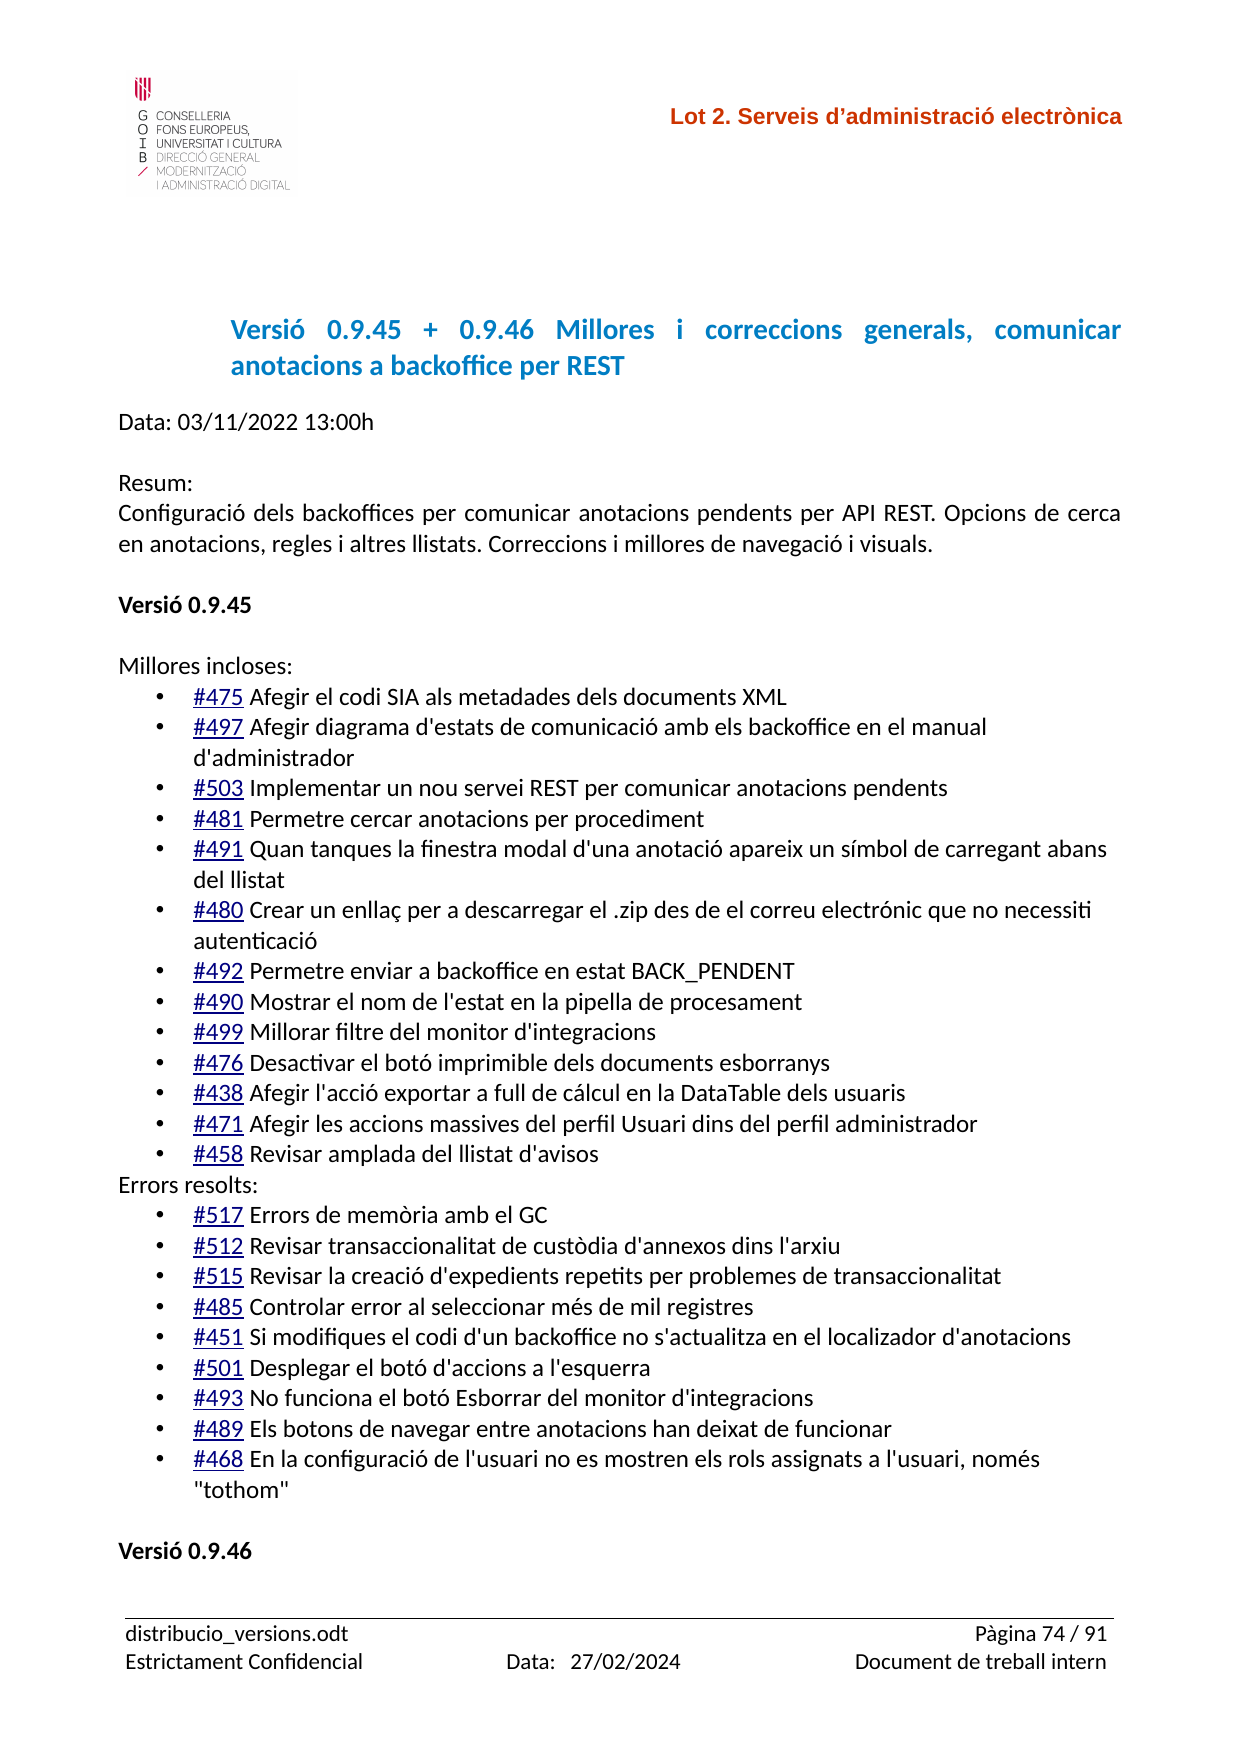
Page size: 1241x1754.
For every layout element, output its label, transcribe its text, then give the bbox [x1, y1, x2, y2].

text Resum: [118, 467, 1122, 497]
list #458 Revisar amplada del llistat d'avisos [156, 1138, 1122, 1169]
list #501 Desplegar el botó d'accions a l'esquerra [156, 1352, 1122, 1383]
list #489 Els botons de navegar entre anotacions han deixat de funcionar [156, 1413, 1122, 1444]
list #492 Permetre enviar a backoffice en estat BACK_PENDENT [156, 955, 1122, 986]
list #476 Desactivar el botó imprimible dels documents esborranys [156, 1047, 1122, 1077]
list #481 Permetre cercar anotacions per procediment [156, 803, 1122, 833]
text Configuració dels backoffices per comunicar anotacions pendents per API REST. Opcions de cerca en anotacions, regles i altres llistats. Correccions i millores de navegació i visuals. [118, 497, 1122, 558]
list #493 No funciona el botó Esborrar del monitor d'integracions [156, 1383, 1122, 1413]
list #512 Revisar transaccionalitat de custòdia d'annexos dins l'arxiu [156, 1230, 1122, 1261]
list #475 Afegir el codi SIA als metadades dels documents XML [156, 681, 1122, 711]
list #451 Si modifiques el codi d'un backoffice no s'actualitza en el localizador d'anotacions [156, 1322, 1122, 1352]
list #490 Mostrar el nom de l'estat en la pipella de procesament [156, 986, 1122, 1016]
list #480 Crear un enllaç per a descarregar el .zip des de el correu electrónic que no necessiti autenticació [156, 894, 1122, 955]
text Errors resolts: [118, 1169, 1122, 1199]
list #515 Revisar la creació d'expedients repetits per problemes de transaccionalitat [156, 1261, 1122, 1291]
list #438 Afegir l'acció exportar a full de cálcul en la DataTable dels usuaris [156, 1077, 1122, 1108]
list #491 Quan tanques la finestra modal d'una anotació apareix un símbol de carregant abans del llistat [156, 833, 1122, 894]
text Data: 03/11/2022 13:00h [118, 406, 1122, 436]
list #468 En la configuració de l'usuari no es mostren els rols assignats a l'usuari, només "tothom" [156, 1444, 1122, 1505]
list #517 Errors de memòria amb el GC [156, 1199, 1122, 1230]
list #499 Millorar filtre del monitor d'integracions [156, 1016, 1122, 1047]
subtitle Versió 0.9.45 + 0.9.46 Millores i correccions generals, comunicar anotacions a backoffice per REST [153, 311, 1122, 382]
text Millores incloses: [118, 650, 1122, 681]
list #471 Afegir les accions massives del perfil Usuari dins del perfil administrador [156, 1108, 1122, 1138]
picture [126, 70, 299, 197]
list #503 Implementar un nou servei REST per comunicar anotacions pendents [156, 772, 1122, 803]
text Versió 0.9.45 [118, 589, 1122, 619]
list #497 Afegir diagrama d'estats de comunicació amb els backoffice en el manual d'administrador [156, 711, 1122, 772]
list #485 Controlar error al seleccionar més de mil registres [156, 1291, 1122, 1322]
text Versió 0.9.46 [118, 1535, 1122, 1566]
